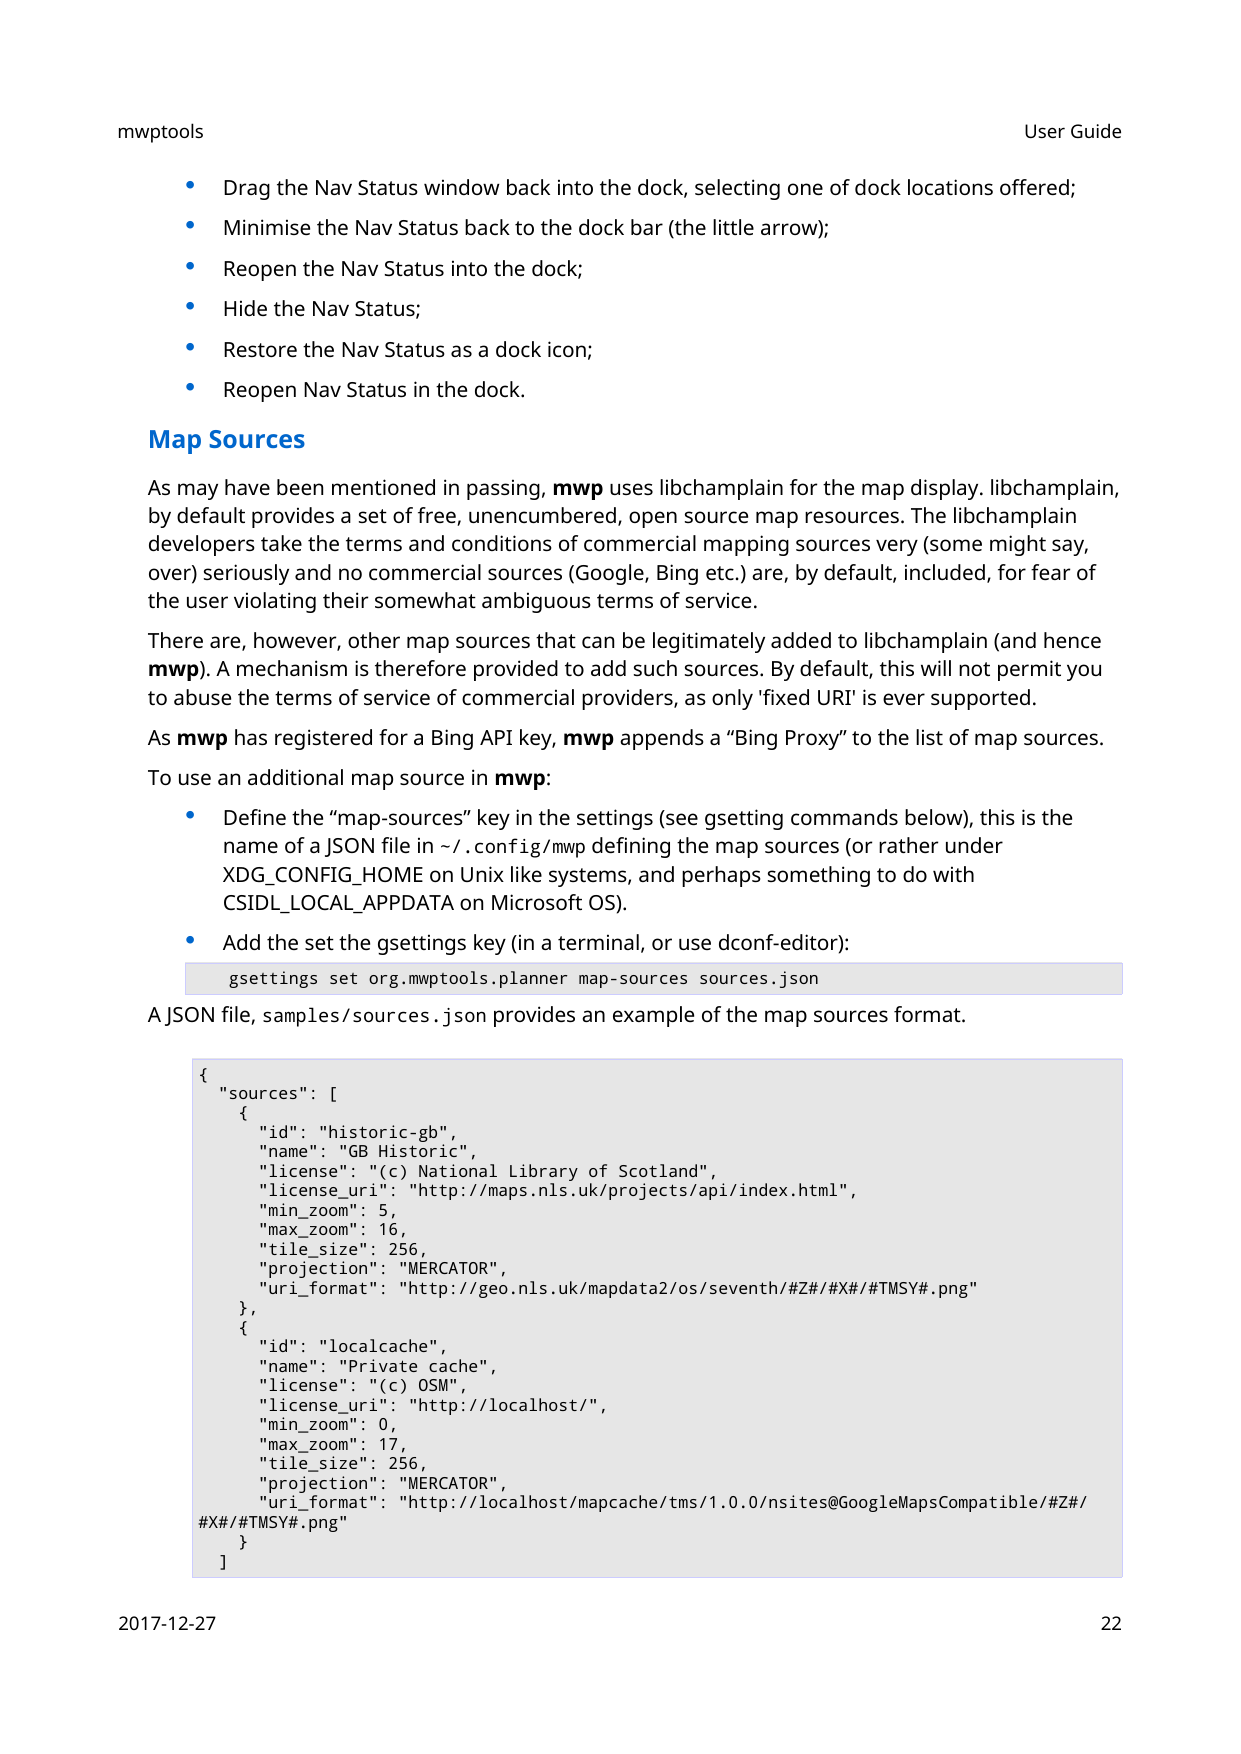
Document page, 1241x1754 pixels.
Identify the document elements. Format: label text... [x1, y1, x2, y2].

text "projection": "MERCATOR", [193, 1253, 1122, 1273]
list Hide the Nav Status; [185, 294, 1122, 323]
text To use an additional map source in mwp: [148, 763, 1122, 791]
text "license": "(c) OSM", [193, 1370, 1122, 1389]
text "min_zoom": 5, [193, 1195, 1122, 1214]
list gsettings set org.mwptools.planner map-sources sources.json [186, 964, 1122, 994]
text "name": "Private cache", [193, 1351, 1122, 1370]
text "tile_size": 256, [193, 1448, 1122, 1467]
text "id": "historic-gb", [193, 1117, 1122, 1136]
text "license_uri": "http://maps.nls.uk/projects/api/index.html", [193, 1175, 1122, 1195]
text "max_zoom": 16, [193, 1214, 1122, 1234]
text "projection": "MERCATOR", [193, 1467, 1122, 1487]
text "uri_format": "http://geo.nls.uk/mapdata2/os/seventh/#Z#/#X#/#TMSY#.png" [193, 1273, 1122, 1292]
text } [193, 1526, 1122, 1545]
text "uri_format": "http://localhost/mapcache/tms/1.0.0/nsites@GoogleMapsCompatible/#Z#/#X#/#TMSY#.png" [193, 1487, 1122, 1526]
list Reopen the Nav Status into the dock; [185, 254, 1122, 282]
list Minimise the Nav Status back to the dock bar (the little arrow); [185, 213, 1122, 242]
list Reopen Nav Status in the dock. [185, 375, 1122, 404]
text "name": "GB Historic", [193, 1136, 1122, 1156]
subtitle Map Sources [148, 421, 1122, 455]
list Add the set the gsettings key (in a terminal, or use dconf-editor): [185, 928, 1122, 957]
text ] [193, 1545, 1122, 1577]
text { [193, 1060, 1122, 1078]
text "license_uri": "http://localhost/", [193, 1389, 1122, 1409]
text As mwp has registered for a Bing API key, mwp appends a “Bing Proxy” to the list of map sources. [148, 723, 1122, 751]
text { [193, 1097, 1122, 1117]
text "max_zoom": 17, [193, 1428, 1122, 1448]
text "license": "(c) National Library of Scotland", [193, 1156, 1122, 1175]
text "min_zoom": 0, [193, 1409, 1122, 1428]
text A JSON file, samples/sources.json provides an example of the map sources format. [148, 1000, 1122, 1028]
text "tile_size": 256, [193, 1234, 1122, 1253]
list Drag the Nav Status window back into the dock, selecting one of dock locations offered; [185, 173, 1122, 202]
list Restore the Nav Status as a dock icon; [185, 335, 1122, 363]
list Define the “map-sources” key in the settings (see gsetting commands below), this is the name of a JSON file in ~/.config/mwp defining the map sources (or rather under XDG_CONFIG_HOME on Unix like systems, and perhaps something to do with CSIDL_LOCAL_APPDATA on Microsoft OS). [185, 803, 1122, 916]
text As may have been mentioned in passing, mwp uses libchamplain for the map display. libchamplain, by default provides a set of free, unencumbered, open source map resources. The libchamplain developers take the terms and conditions of commercial mapping sources very (some might say, over) seriously and no commercial sources (Google, Bing etc.) are, by default, included, for fear of the user violating their somewhat ambiguous terms of service. [148, 473, 1122, 614]
text "id": "localcache", [193, 1331, 1122, 1351]
text { [193, 1312, 1122, 1331]
text "sources": [ [193, 1078, 1122, 1097]
text There are, however, other map sources that can be legitimately added to libchamplain (and hence mwp). A mechanism is therefore provided to add such sources. By default, this will not permit you to abuse the terms of service of commercial providers, as only 'fixed URI' is ever supported. [148, 626, 1122, 711]
text }, [193, 1292, 1122, 1312]
